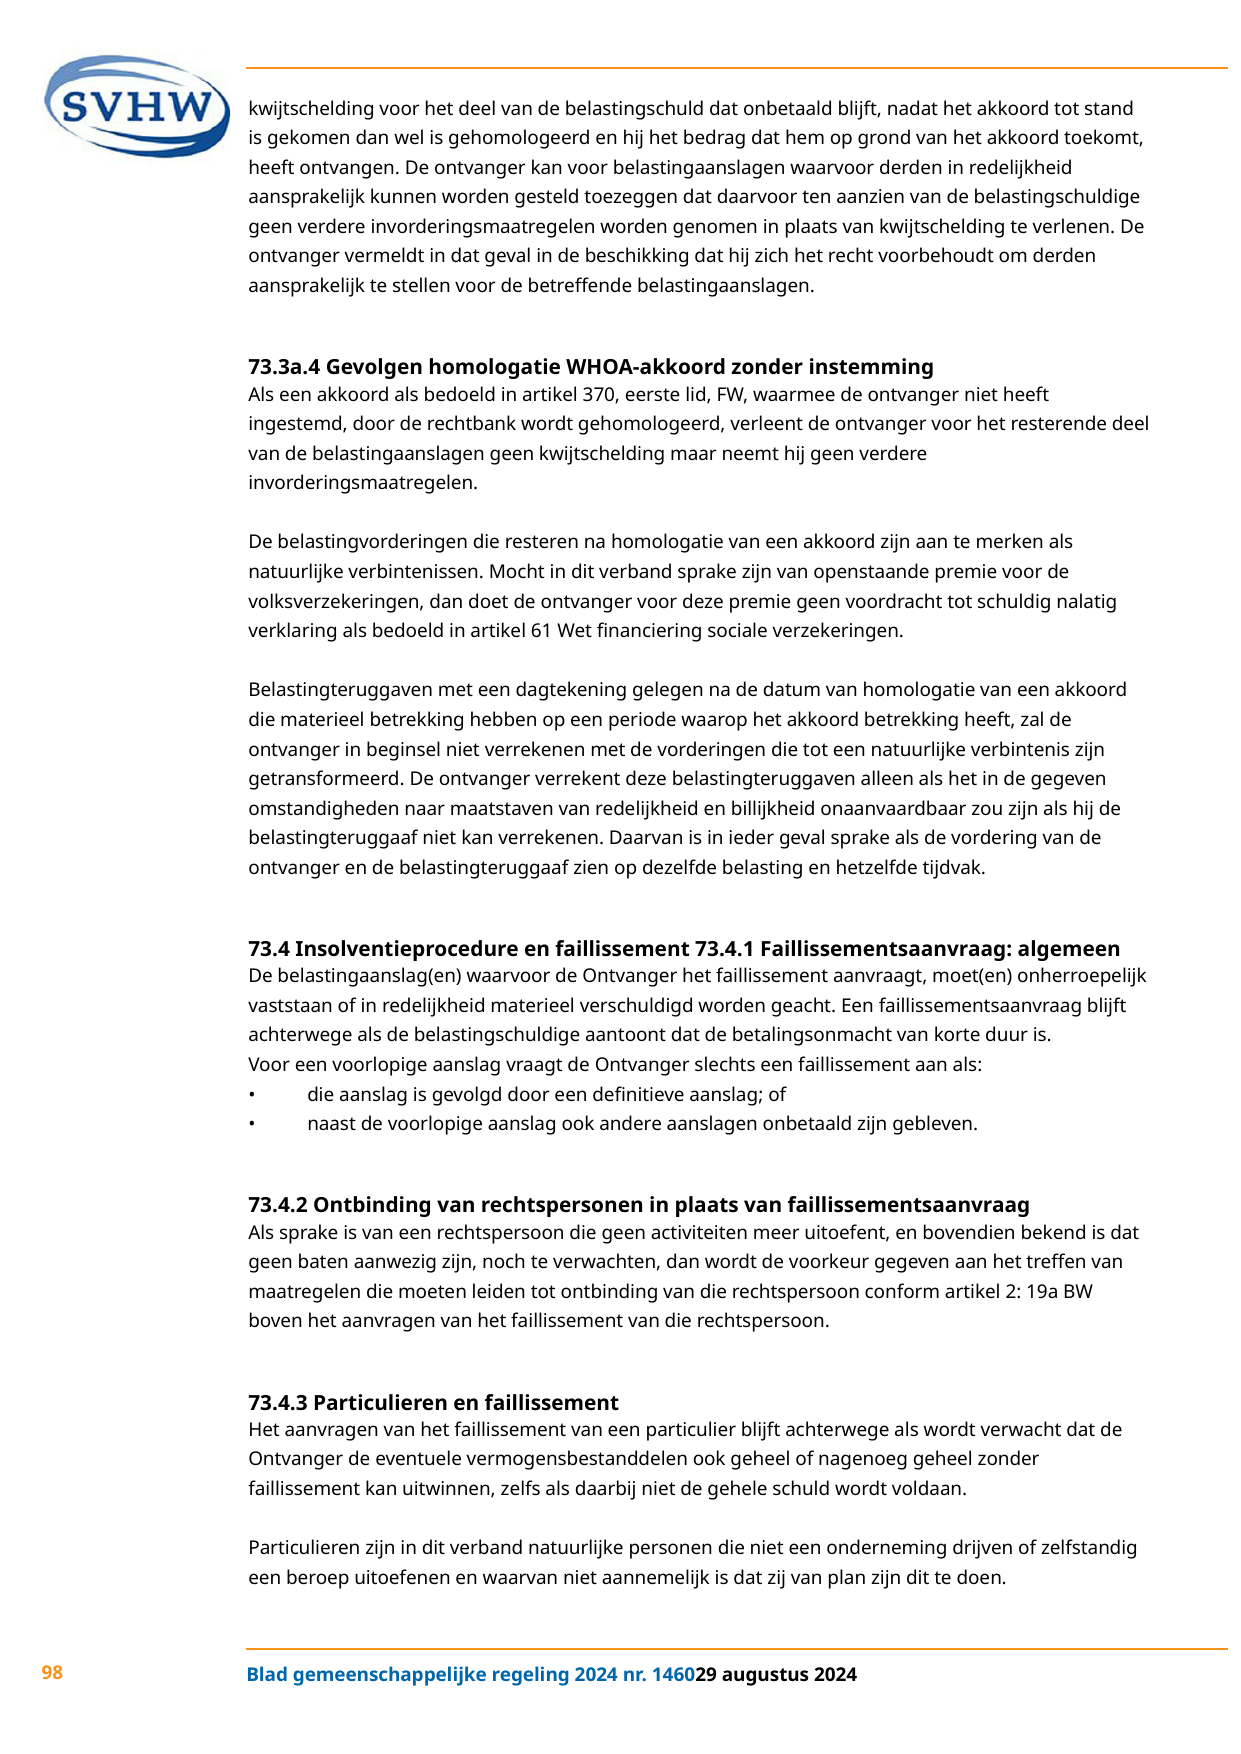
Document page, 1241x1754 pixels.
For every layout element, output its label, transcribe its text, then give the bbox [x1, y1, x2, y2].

text Als sprake is van een rechtspersoon die geen activiteiten meer uitoefent, en bovendien bekend is dat geen baten aanwezig zijn, noch te verwachten, dan wordt de voorkeur gegeven aan het treffen van maatregelen die moeten leiden tot ontbinding van die rechtspersoon conform artikel 2: 19a BW boven het aanvragen van het faillissement van die rechtspersoon. [248, 1219, 1152, 1333]
text 73.4.2 Ontbinding van rechtspersonen in plaats van faillissementsaanvraag [248, 1190, 1152, 1219]
list naast de voorlopige aanslag ook andere aanslagen onbetaald zijn gebleven. [248, 1110, 1152, 1136]
text 73.4 Insolventieprocedure en faillissement 73.4.1 Faillissementsaanvraag: algemeen [248, 934, 1152, 962]
picture [41, 47, 231, 172]
text 73.3a.4 Gevolgen homologatie WHOA-akkoord zonder instemming [248, 352, 1152, 381]
text Belastingteruggaven met een dagtekening gelegen na de datum van homologatie van een akkoord die materieel betrekking hebben op een periode waarop het akkoord betrekking heeft, zal de ontvanger in beginsel niet verrekenen met de vorderingen die tot een natuurlijke verbintenis zijn getransformeerd. De ontvanger verrekent deze belastingteruggaven alleen als het in de gegeven omstandigheden naar maatstaven van redelijkheid en billijkheid onaanvaardbaar zou zijn als hij de belastingteruggaaf niet kan verrekenen. Daarvan is in ieder geval sprake als de vordering van de ontvanger en de belastingteruggaaf zien op dezelfde belasting en hetzelfde tijdvak. [248, 677, 1152, 880]
text 73.4.3 Particulieren en faillissement [248, 1388, 1152, 1416]
text Particulieren zijn in dit verband natuurlijke personen die niet een onderneming drijven of zelfstandig een beroep uitoefenen en waarvan niet aannemelijk is dat zij van plan zijn dit te doen. [248, 1534, 1152, 1590]
text kwijtschelding voor het deel van de belastingschuld dat onbetaald blijft, nadat het akkoord tot stand is gekomen dan wel is gehomologeerd en hij het bedrag dat hem op grond van het akkoord toekomt, heeft ontvangen. De ontvanger kan voor belastingaanslagen waarvoor derden in redelijkheid aansprakelijk kunnen worden gesteld toezeggen dat daarvoor ten aanzien van de belastingschuldige geen verdere invorderingsmaatregelen worden genomen in plaats van kwijtschelding te verlenen. De ontvanger vermeldt in dat geval in de beschikking dat hij zich het recht voorbehoudt om derden aansprakelijk te stellen voor de betreffende belastingaanslagen. [248, 95, 1152, 298]
text De belastingaanslag(en) waarvoor de Ontvanger het faillissement aanvraagt, moet(en) onherroepelijk vaststaan of in redelijkheid materieel verschuldigd worden geacht. Een faillissementsaanvraag blijft achterwege als de belastingschuldige aantoont dat de betalingsonmacht van korte duur is. [248, 962, 1152, 1047]
text Voor een voorlopige aanslag vraagt de Ontvanger slechts een faillissement aan als: [248, 1051, 1152, 1077]
text Als een akkoord als bedoeld in artikel 370, eerste lid, FW, waarmee de ontvanger niet heeft ingestemd, door de rechtbank wordt gehomologeerd, verleent de ontvanger voor het resterende deel van de belastingaanslagen geen kwijtschelding maar neemt hij geen verdere invorderingsmaatregelen. [248, 381, 1152, 495]
list die aanslag is gevolgd door een definitieve aanslag; of [248, 1081, 1152, 1107]
text De belastingvorderingen die resteren na homologatie van een akkoord zijn aan te merken als natuurlijke verbintenissen. Mocht in dit verband sprake zijn van openstaande premie voor de volksverzekeringen, dan doet de ontvanger voor deze premie geen voordracht tot schuldig nalatig verklaring als bedoeld in artikel 61 Wet financiering sociale verzekeringen. [248, 529, 1152, 643]
text Het aanvragen van het faillissement van een particulier blijft achterwege als wordt verwacht dat de Ontvanger de eventuele vermogensbestanddelen ook geheel of nagenoeg geheel zonder faillissement kan uitwinnen, zelfs als daarbij niet de gehele schuld wordt voldaan. [248, 1416, 1152, 1501]
